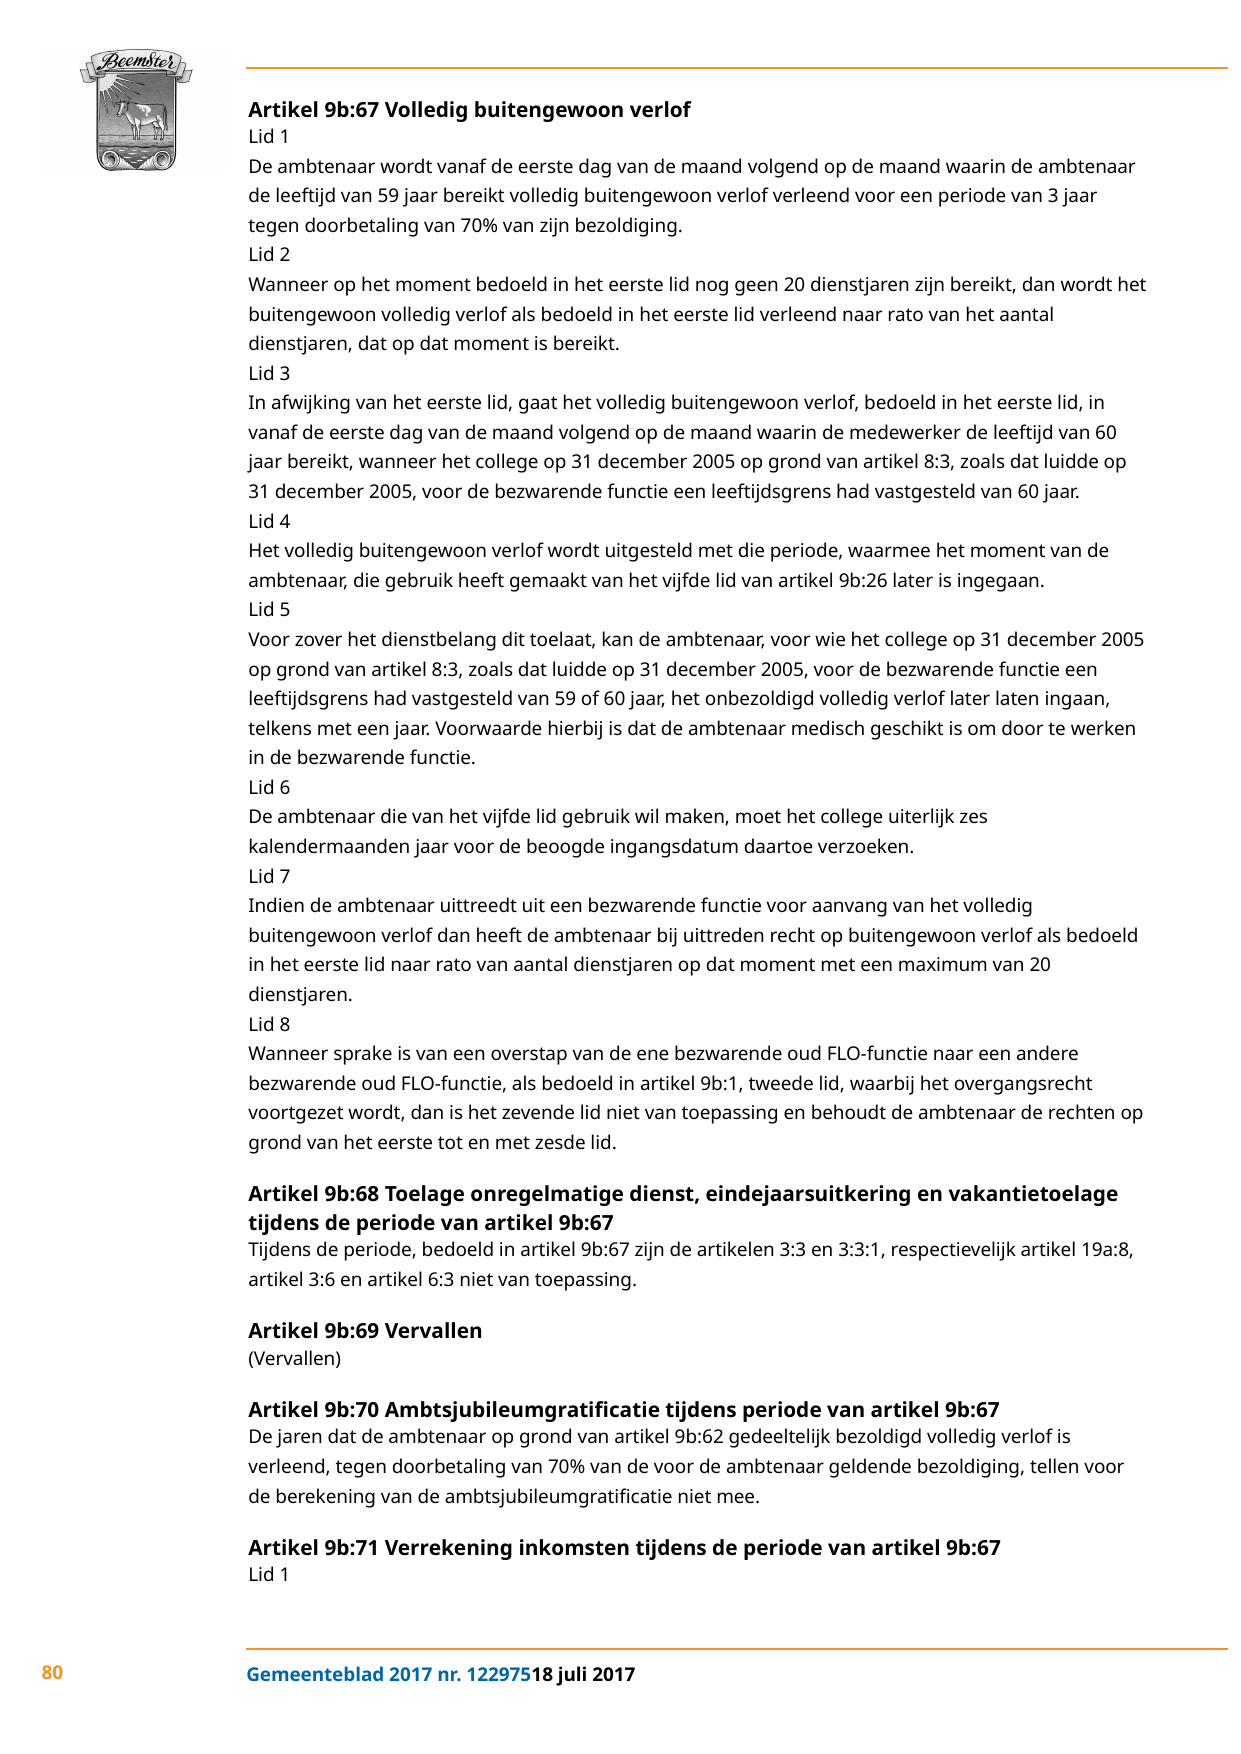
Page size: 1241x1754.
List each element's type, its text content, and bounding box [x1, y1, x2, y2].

text Lid 8 [248, 1011, 1152, 1036]
text Voor zover het dienstbelang dit toelaat, kan de ambtenaar, voor wie het college op 31 december 2005 op grond van artikel 8:3, zoals dat luidde op 31 december 2005, voor de bezwarende functie een leeftijdsgrens had vastgesteld van 59 of 60 jaar, het onbezoldigd volledig verlof later laten ingaan, telkens met een jaar. Voorwaarde hierbij is dat de ambtenaar medisch geschikt is om door te werken in de bezwarende functie. [248, 626, 1152, 770]
text Lid 3 [248, 360, 1152, 386]
text In afwijking van het eerste lid, gaat het volledig buitengewoon verlof, bedoeld in het eerste lid, in vanaf de eerste dag van de maand volgend op de maand waarin de medewerker de leeftijd van 60 jaar bereikt, wanneer het college op 31 december 2005 op grond van artikel 8:3, zoals dat luidde op 31 december 2005, voor de bezwarende functie een leeftijdsgrens had vastgesteld van 60 jaar. [248, 389, 1152, 504]
text Indien de ambtenaar uittreedt uit een bezwarende functie voor aanvang van het volledig buitengewoon verlof dan heeft de ambtenaar bij uittreden recht op buitengewoon verlof als bedoeld in het eerste lid naar rato van aantal dienstjaren op dat moment met een maximum van 20 dienstjaren. [248, 892, 1152, 1007]
picture [41, 47, 231, 172]
text De jaren dat de ambtenaar op grond van artikel 9b:62 gedeeltelijk bezoldigd volledig verlof is verleend, tegen doorbetaling van 70% van de voor de ambtenaar geldende bezoldiging, tellen voor de berekening van de ambtsjubileumgratificatie niet mee. [248, 1424, 1152, 1508]
text (Vervallen) [248, 1345, 1152, 1371]
text Artikel 9b:70 Ambtsjubileumgratificatie tijdens periode van artikel 9b:67 [248, 1395, 1152, 1424]
text Artikel 9b:71 Verrekening inkomsten tijdens de periode van artikel 9b:67 [248, 1533, 1152, 1562]
text Het volledig buitengewoon verlof wordt uitgesteld met die periode, waarmee het moment van de ambtenaar, die gebruik heeft gemaakt van het vijfde lid van artikel 9b:26 later is ingegaan. [248, 537, 1152, 593]
text Artikel 9b:69 Vervallen [248, 1316, 1152, 1345]
text De ambtenaar wordt vanaf de eerste dag van de maand volgend op de maand waarin de ambtenaar de leeftijd van 59 jaar bereikt volledig buitengewoon verlof verleend voor een periode van 3 jaar tegen doorbetaling van 70% van zijn bezoldiging. [248, 153, 1152, 238]
text De ambtenaar die van het vijfde lid gebruik wil maken, moet het college uiterlijk zes kalendermaanden jaar voor de beoogde ingangsdatum daartoe verzoeken. [248, 804, 1152, 859]
text Tijdens de periode, bedoeld in artikel 9b:67 zijn de artikelen 3:3 en 3:3:1, respectievelijk artikel 19a:8, artikel 3:6 en artikel 6:3 niet van toepassing. [248, 1236, 1152, 1292]
text Lid 6 [248, 774, 1152, 800]
text Wanneer op het moment bedoeld in het eerste lid nog geen 20 dienstjaren zijn bereikt, dan wordt het buitengewoon volledig verlof als bedoeld in het eerste lid verleend naar rato van het aantal dienstjaren, dat op dat moment is bereikt. [248, 271, 1152, 356]
text Lid 1 [248, 123, 1152, 149]
text Wanneer sprake is van een overstap van de ene bezwarende oud FLO-functie naar een andere bezwarende oud FLO-functie, als bedoeld in artikel 9b:1, tweede lid, waarbij het overgangsrecht voortgezet wordt, dan is het zevende lid niet van toepassing en behoudt de ambtenaar de rechten op grond van het eerste tot en met zesde lid. [248, 1040, 1152, 1155]
text Lid 5 [248, 597, 1152, 622]
text Artikel 9b:67 Volledig buitengewoon verlof [248, 95, 1152, 123]
text Lid 4 [248, 508, 1152, 533]
text Artikel 9b:68 Toelage onregelmatige dienst, eindejaarsuitkering en vakantietoelage tijdens de periode van artikel 9b:67 [248, 1179, 1152, 1236]
text Lid 7 [248, 863, 1152, 888]
text Lid 1 [248, 1562, 1152, 1587]
text Lid 2 [248, 242, 1152, 267]
